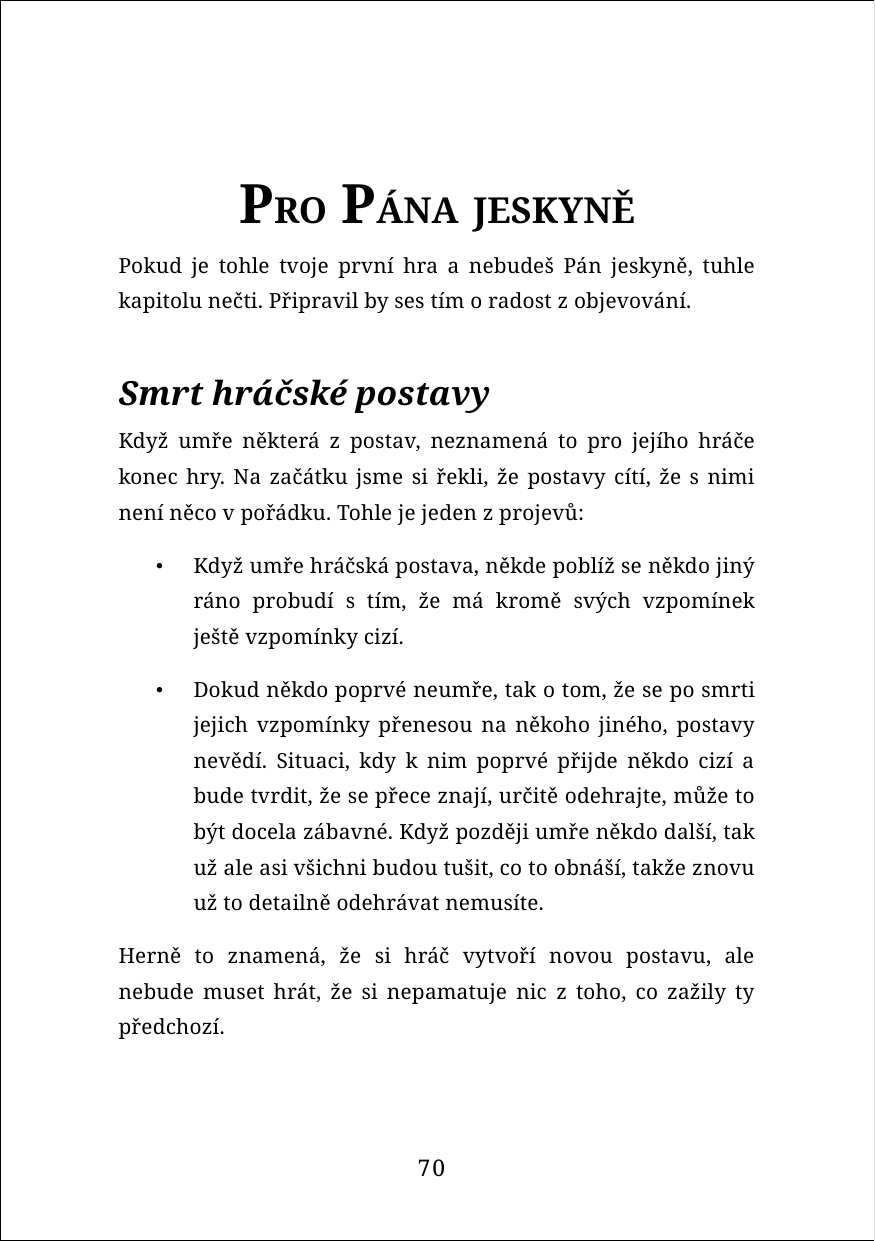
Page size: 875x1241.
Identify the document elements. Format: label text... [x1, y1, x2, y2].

subtitle Pro Pána jeskyně [118, 166, 756, 239]
text Herně to znamená, že si hráč vytvoří novou postavu, ale nebude muset hrát, že si nepamatuje nic z toho, co zažily ty předchozí. [118, 941, 756, 1041]
list Dokud někdo poprvé neumře, tak o tom, že se po smrti jejich vzpomínky přenesou na někoho jiného, postavy nevědí. Situaci, kdy k nim poprvé přijde někdo cizí a bude tvrdit, že se přece znají, určitě odehrajte, může to být docela zábavné. Když později umře někdo další, tak už ale asi všichni budou tušit, co to obnáší, takže znovu už to detailně odehrávat nemusíte. [156, 675, 756, 917]
subtitle Smrt hráčské postavy [118, 369, 756, 415]
list Když umře hráčská postava, někde poblíž se někdo jiný ráno probudí s tím, že má kromě svých vzpomínek ještě vzpomínky cizí. [156, 551, 756, 650]
text Když umře některá z postav, neznamená to pro jejího hráče konec hry. Na začátku jsme si řekli, že postavy cítí, že s nimi není něco v pořádku. Tohle je jeden z projevů: [118, 427, 756, 526]
text Pokud je tohle tvoje první hra a nebudeš Pán jeskyně, tuhle kapitolu nečti. Připravil by ses tím o radost z objevování. [118, 251, 756, 315]
